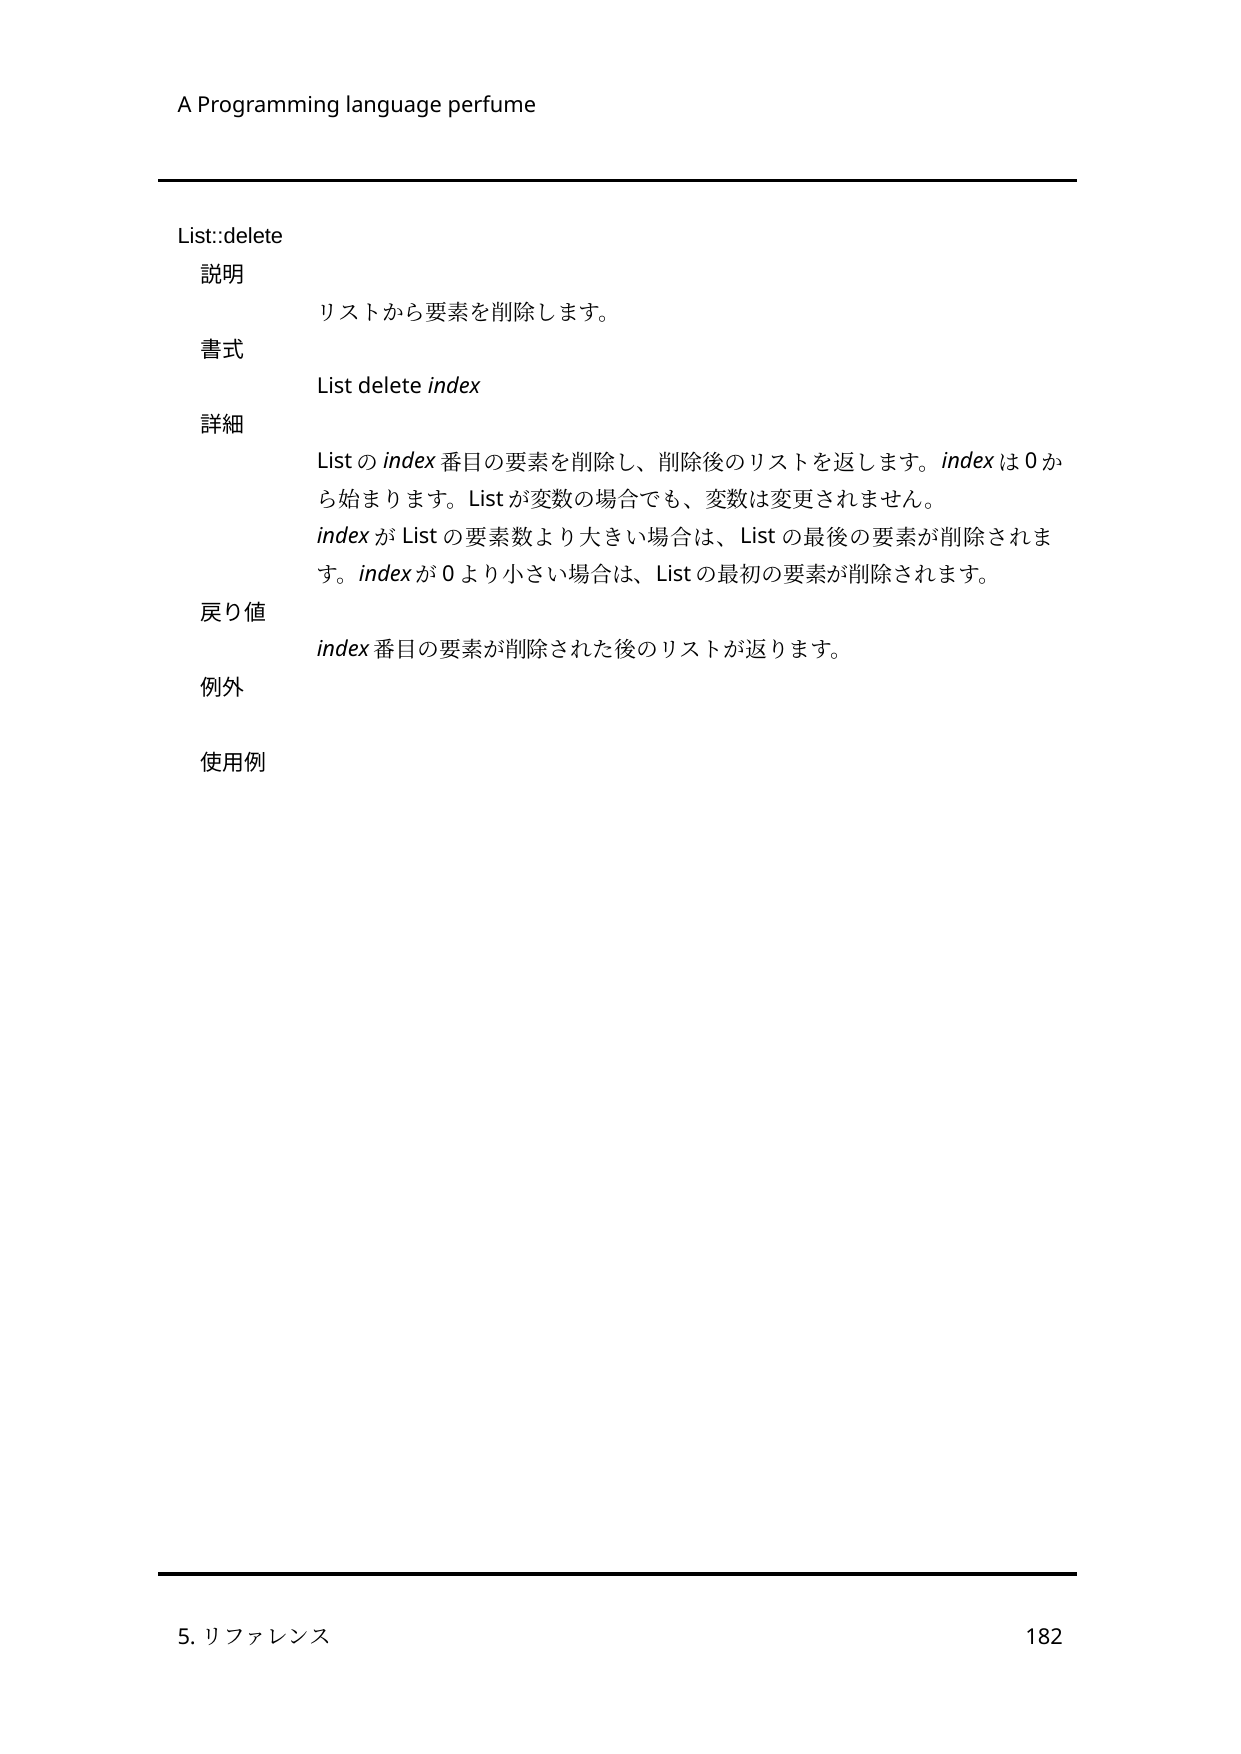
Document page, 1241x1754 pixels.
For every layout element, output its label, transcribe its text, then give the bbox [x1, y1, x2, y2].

table_cell 使用例 [200, 742, 317, 817]
table_cell 戻り値 [200, 592, 317, 667]
table_cell 詳細 [200, 404, 317, 592]
table_cell Listのindex番目の要素を削除し、削除後のリストを返します。indexは0から始まります。Listが変数の場合でも、変数は変更されません。 indexがListの要素数より大きい場合は、Listの最後の要素が削除されます。indexが0より小さい場合は、Listの最初の要素が削除されます。 [317, 404, 1063, 592]
table_cell 例外 [200, 667, 317, 742]
table_header 説明 [200, 254, 317, 329]
table_cell [317, 667, 1063, 742]
table_cell [317, 742, 1063, 817]
table_cell index番目の要素が削除された後のリストが返ります。 [317, 592, 1063, 667]
subtitle List::delete [177, 217, 1063, 254]
table_header リストから要素を削除します。 [317, 254, 1063, 329]
table_cell List delete index [317, 329, 1063, 404]
table_cell 書式 [200, 329, 317, 404]
